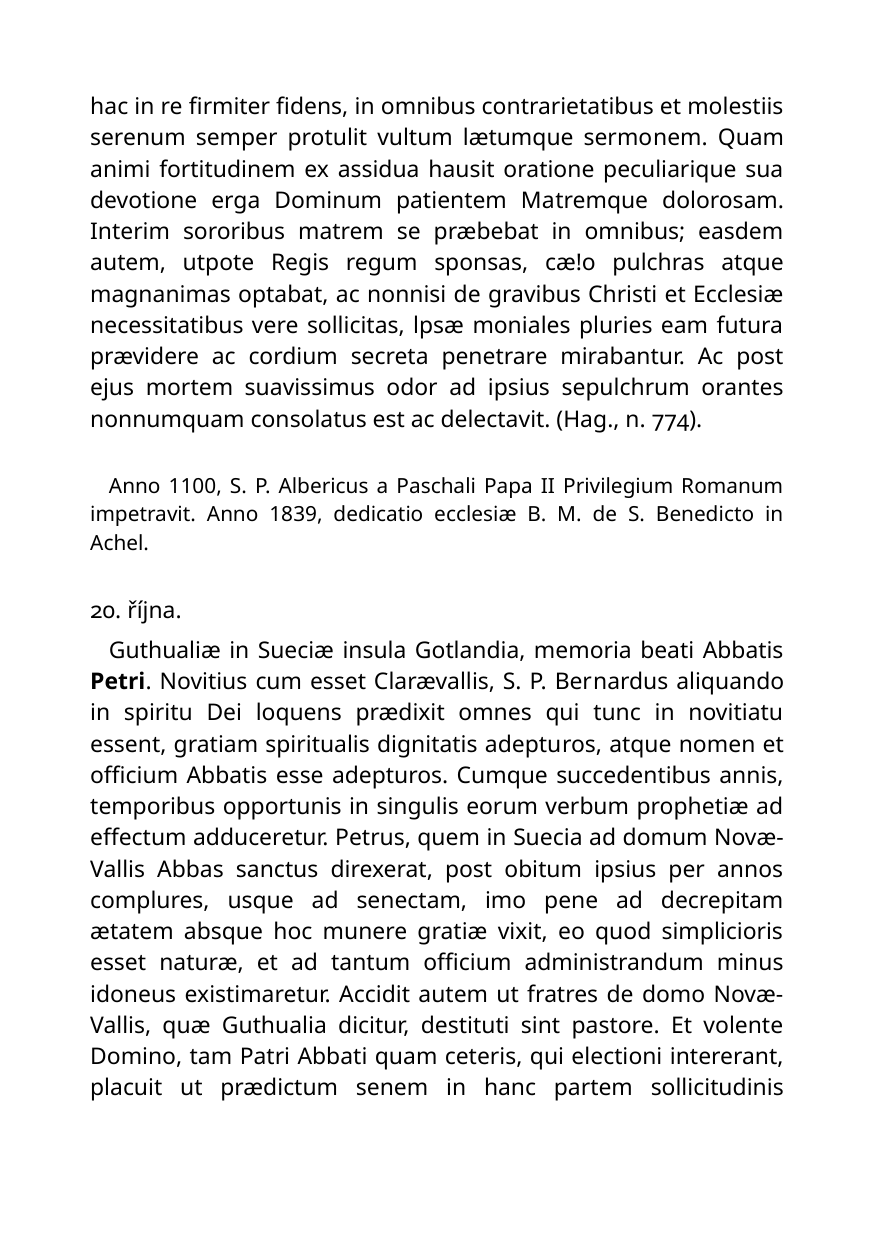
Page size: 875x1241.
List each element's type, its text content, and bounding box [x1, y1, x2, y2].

text Anno 1100, S. P. Albericus a Paschali Papa II Privilegium Romanum impetravit. Anno 1839, dedicatio ecclesiæ B. M. de S. Benedicto in Achel. [90, 471, 784, 556]
text 20. října. [90, 594, 784, 625]
text Guthualiæ in Sueciæ insula Gotlandia, memoria beati Abbatis Petri. Novitius cum esset Clarævallis, S. P. Ber­nardus aliquando in spiritu Dei loquens prædixit omnes qui tunc in novitiatu essent, gratiam spiritualis dignitatis adeptu­ros, atque nomen et officium Abbatis esse adepturos. Cumque succedentibus annis, temporibus opportunis in singulis eorum verbum prophetiæ ad effectum adduceretur. Petrus, quem in Suecia ad domum Novæ-Vallis Abbas sanctus direxerat, post obitum ipsius per annos complures, usque ad senectam, imo pene ad decrepitam ætatem absque hoc munere gratiæ vixit, eo quod simplicioris esset naturæ, et ad tantum officium administrandum minus idoneus existimaretur. Accidit autem ut fratres de domo Novæ-Vallis, quæ Guthualia dicitur, destituti sint pastore. Et volente Domino, tam Patri Abbati quam ceteris, qui electioni intererant, placuit ut prædictum senem in hanc partem sollicitudinis [90, 634, 784, 1103]
text hac in re firmiter fidens, in omnibus contrarietatibus et molestiis serenum semper protulit vultum lætumque sermo­nem. Quam animi fortitudinem ex assidua hausit oratione peculiarique sua devotione erga Dominum patientem Ma­tremque dolorosam. Interim sororibus matrem se præbebat in omnibus; easdem autem, utpote Regis regum sponsas, cæ!o pulchras atque magnanimas optabat, ac nonnisi de gravibus Christi et Ecclesiæ necessitatibus vere sollicitas, lpsæ moniales pluries eam futura prævidere ac cordium secreta penetrare mirabantur. Ac post ejus mortem suavissi­mus odor ad ipsius sepulchrum orantes nonnumquam con­solatus est ac delectavit. (Hag., n. 774). [90, 90, 784, 434]
